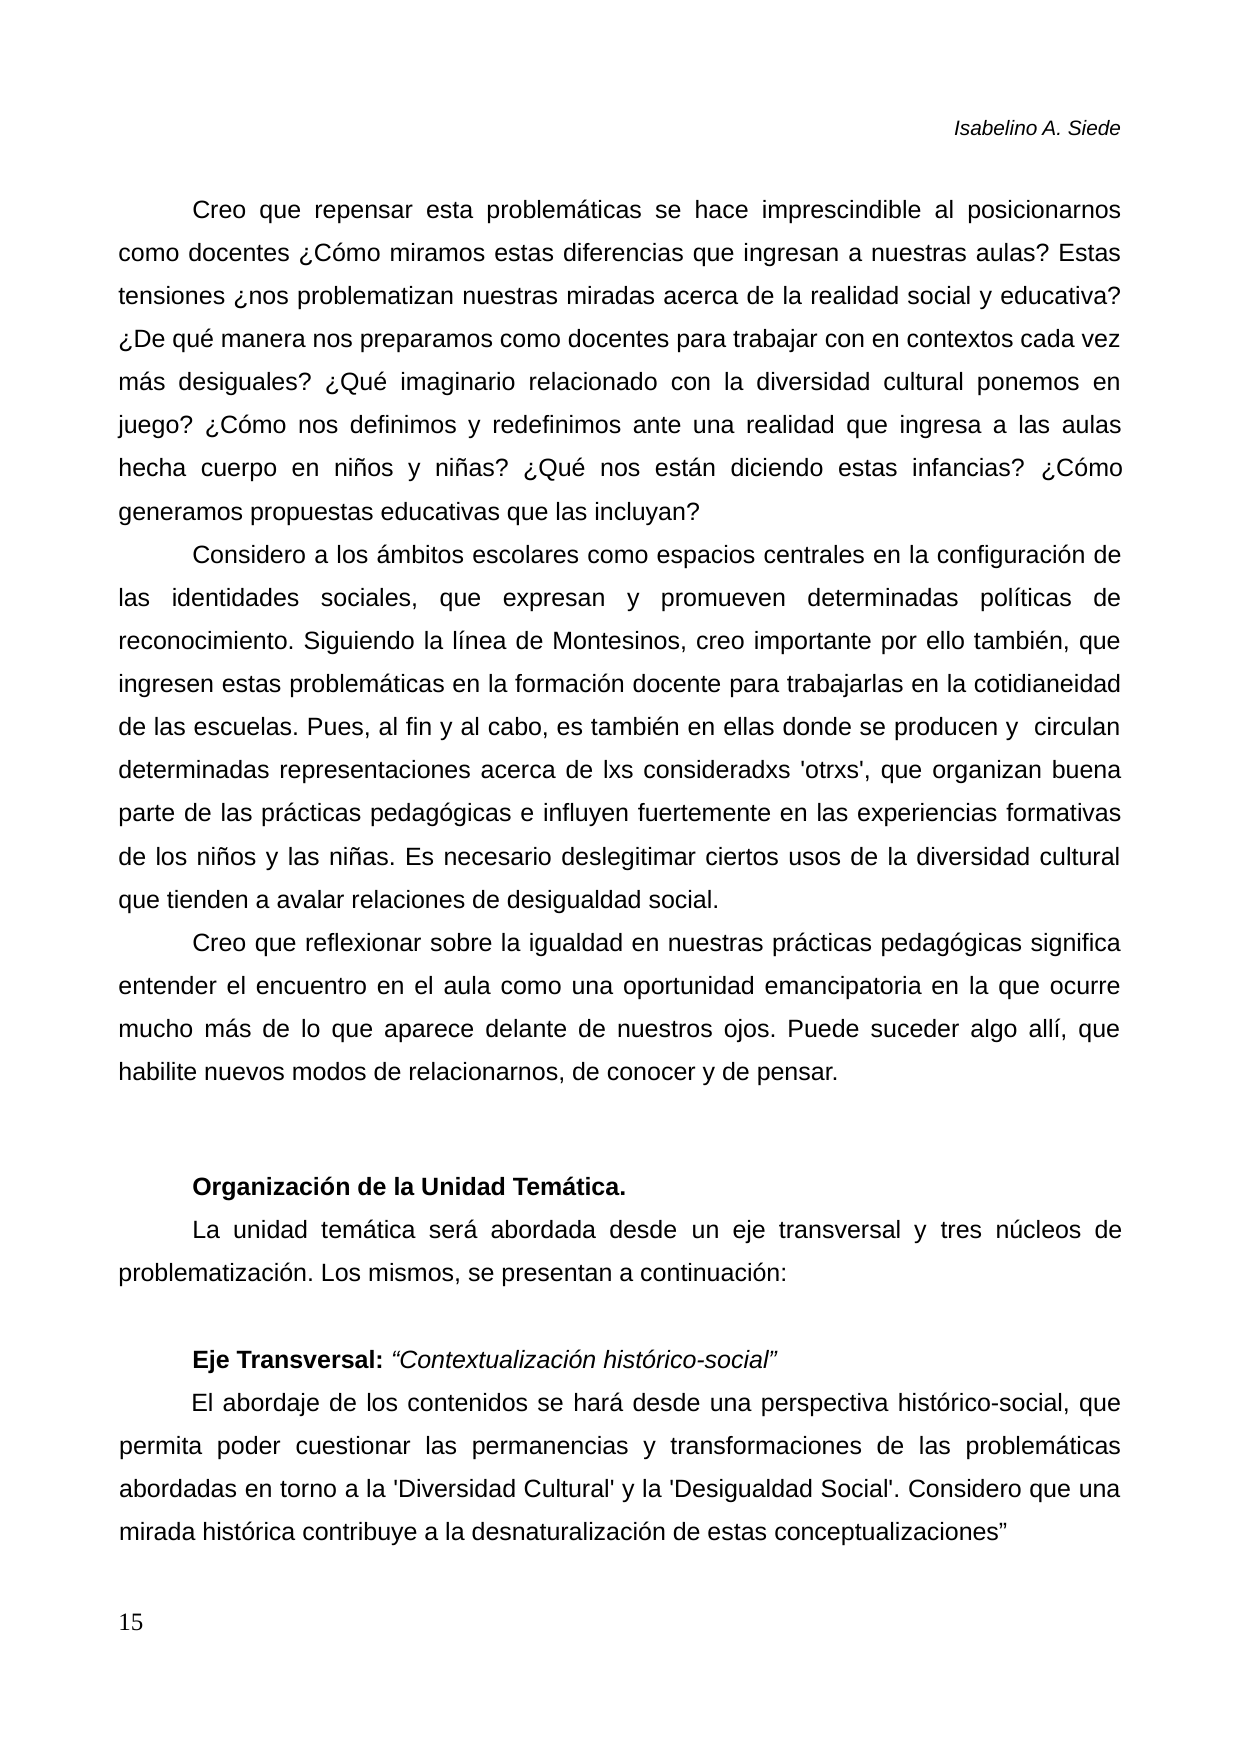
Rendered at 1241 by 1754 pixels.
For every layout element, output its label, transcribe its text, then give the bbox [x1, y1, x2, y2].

text La unidad temática será abordada desde un eje transversal y tres núcleos de problematización. Los mismos, se presentan a continuación: [118, 1215, 1123, 1287]
text Creo que reflexionar sobre la igualdad en nuestras prácticas pedagógicas significa entender el encuentro en el aula como una oportunidad emancipatoria en la que ocurre mucho más de lo que aparece delante de nuestros ojos. Puede suceder algo allí, que habilite nuevos modos de relacionarnos, de conocer y de pensar. [118, 928, 1123, 1086]
text Creo que repensar esta problemáticas se hace imprescindible al posicionarnos como docentes ¿Cómo miramos estas diferencias que ingresan a nuestras aulas? Estas tensiones ¿nos problematizan nuestras miradas acerca de la realidad social y educativa? ¿De qué manera nos preparamos como docentes para trabajar con en contextos cada vez más desiguales? ¿Qué imaginario relacionado con la diversidad cultural ponemos en juego? ¿Cómo nos definimos y redefinimos ante una realidad que ingresa a las aulas hecha cuerpo en niños y niñas? ¿Qué nos están diciendo estas infancias? ¿Cómo generamos propuestas educativas que las incluyan? [118, 195, 1123, 525]
text Organización de la Unidad Temática. [118, 1172, 1123, 1201]
text Isabelino A. Siede [118, 116, 1123, 139]
text Considero a los ámbitos escolares como espacios centrales en la configuración de las identidades sociales, que expresan y promueven determinadas políticas de reconocimiento. Siguiendo la línea de Montesinos, creo importante por ello también, que ingresen estas problemáticas en la formación docente para trabajarlas en la cotidianeidad de las escuelas. Pues, al fin y al cabo, es también en ellas donde se producen y circulan determinadas representaciones acerca de lxs consideradxs 'otrxs', que organizan buena parte de las prácticas pedagógicas e influyen fuertemente en las experiencias formativas de los niños y las niñas. Es necesario deslegitimar ciertos usos de la diversidad cultural que tienden a avalar relaciones de desigualdad social. [118, 540, 1123, 913]
text Eje Transversal: “Contextualización histórico-social” [119, 1345, 1123, 1373]
text El abordaje de los contenidos se hará desde una perspectiva histórico-social, que permita poder cuestionar las permanencias y transformaciones de las problemáticas abordadas en torno a la 'Diversidad Cultural' y la 'Desigualdad Social'. Considero que una mirada histórica contribuye a la desnaturalización de estas conceptualizaciones” [119, 1388, 1123, 1546]
